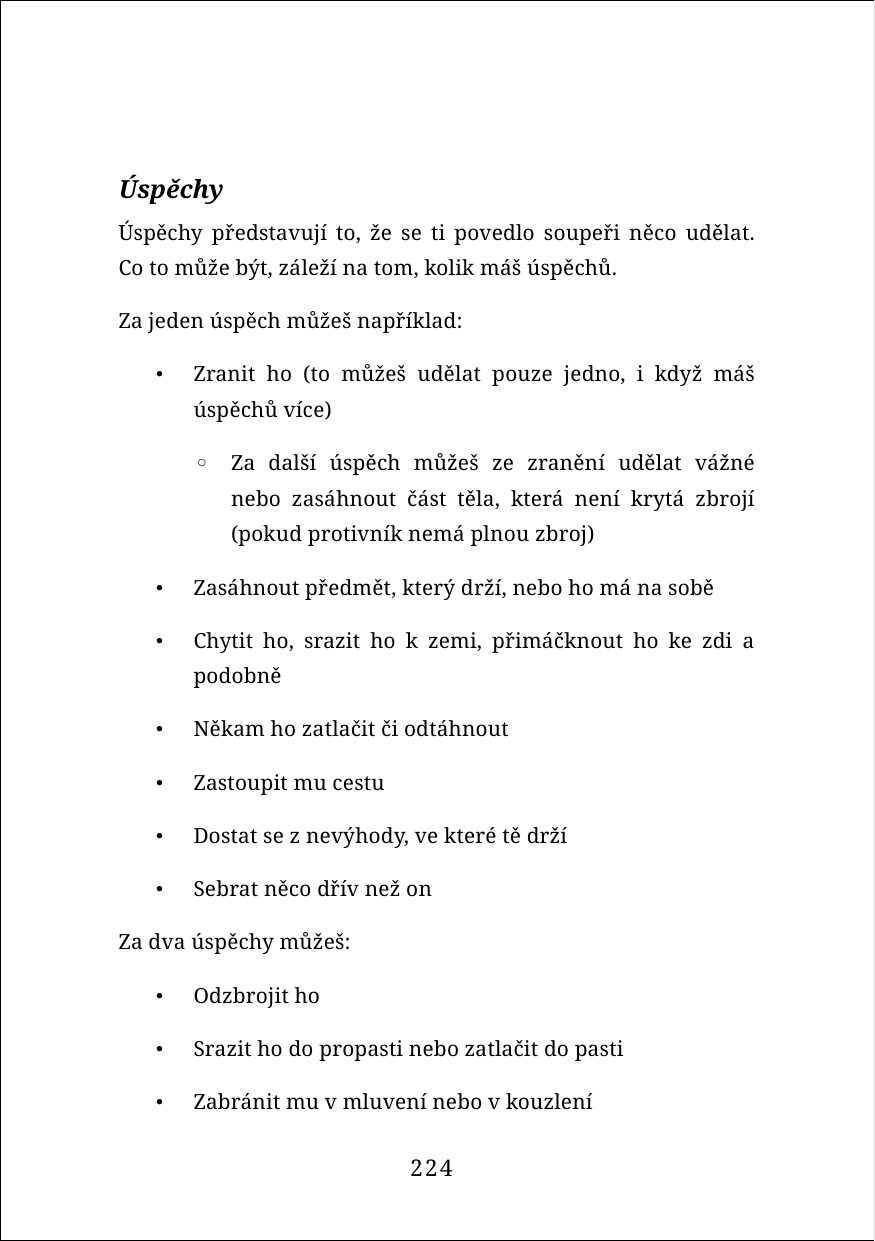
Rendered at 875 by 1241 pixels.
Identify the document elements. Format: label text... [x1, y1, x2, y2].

list Zranit ho (to můžeš udělat pouze jedno, i když máš úspěchů více) [156, 359, 756, 423]
list Chytit ho, srazit ho k zemi, přimáčknout ho ke zdi a podobně [156, 626, 756, 690]
list Za další úspěch můžeš ze zranění udělat vážné nebo zasáhnout část těla, která není krytá zbrojí (pokud protivník nemá plnou zbroj) [193, 448, 756, 548]
list Zasáhnout předmět, který drží, nebo ho má na sobě [156, 573, 756, 601]
text Za dva úspěchy můžeš: [118, 927, 756, 956]
list Dostat se z nevýhody, ve které tě drží [156, 821, 756, 849]
list Zastoupit mu cestu [156, 768, 756, 796]
list Zabránit mu v mluvení nebo v kouzlení [156, 1087, 756, 1116]
text Za jeden úspěch můžeš například: [118, 306, 756, 335]
subtitle Úspěchy [118, 172, 756, 206]
list Srazit ho do propasti nebo zatlačit do pasti [156, 1034, 756, 1062]
list Někam ho zatlačit či odtáhnout [156, 714, 756, 743]
text Úspěchy představují to, že se ti povedlo soupeři něco udělat. Co to může být, záleží na tom, kolik máš úspěchů. [118, 218, 756, 282]
list Odzbrojit ho [156, 981, 756, 1009]
list Sebrat něco dřív než on [156, 874, 756, 903]
